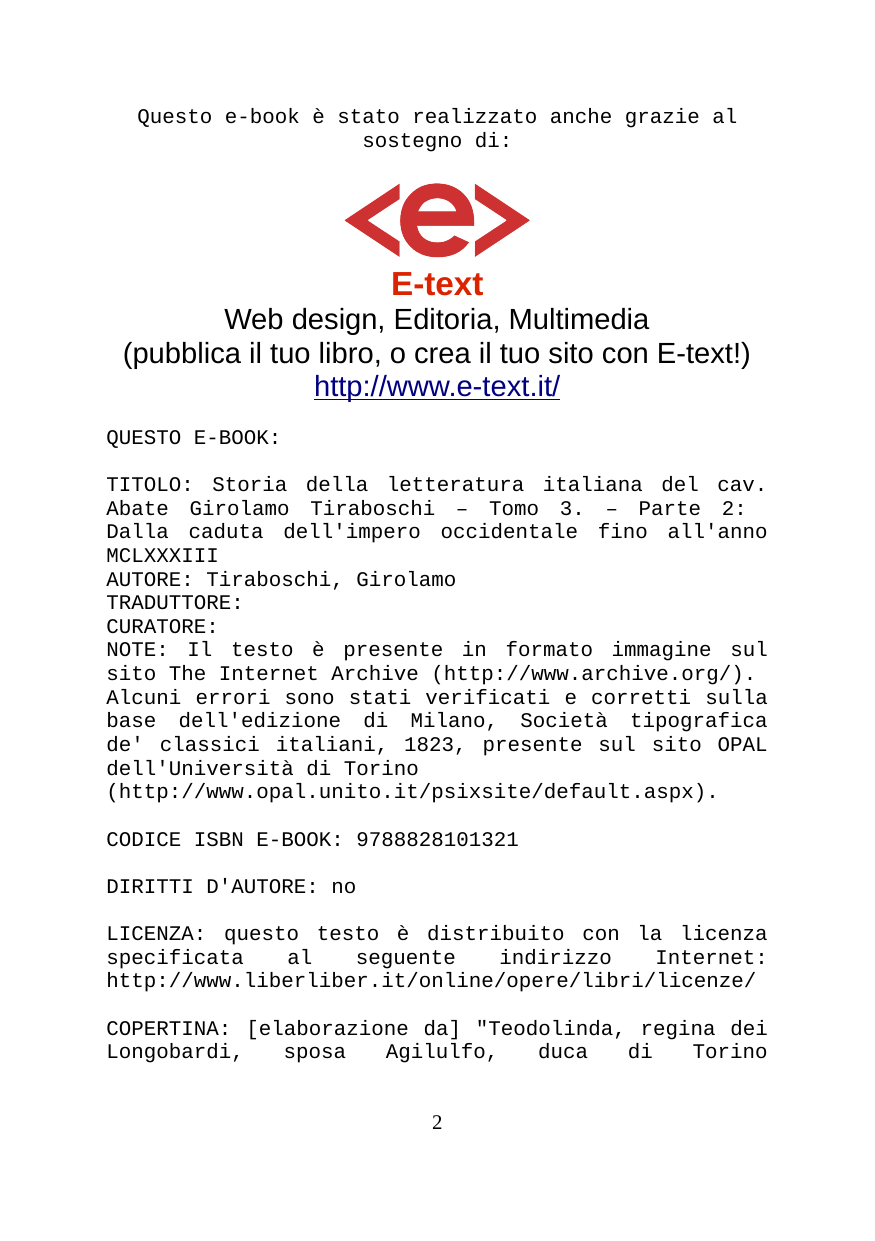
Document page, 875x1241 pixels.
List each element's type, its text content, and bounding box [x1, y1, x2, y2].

text NOTE: Il testo è presente in formato immagine sul sito The Internet Archive (http://www.archive.org/). [106, 639, 768, 687]
text TITOLO: Storia della letteratura italiana del cav. Abate Girolamo Tiraboschi – Tomo 3. – Parte 2: Dalla caduta dell'impero occidentale fino all'anno MCLXXXIII [106, 474, 768, 568]
text QUESTO E-BOOK: [106, 427, 768, 450]
text Alcuni errori sono stati verificati e corretti sulla base dell'edizione di Milano, Società tipografica de' classici italiani, 1823, presente sul sito OPAL dell'Università di Torino [106, 687, 768, 781]
text LICENZA: questo testo è distribuito con la licenza specificata al seguente indirizzo Internet: http://www.liberliber.it/online/opere/libri/licenze/ [106, 923, 768, 994]
text http://www.e-text.it/ [106, 369, 768, 403]
text (http://www.opal.unito.it/psixsite/default.aspx). [106, 781, 768, 805]
text TRADUTTORE: [106, 592, 768, 616]
text COPERTINA: [elaborazione da] "Teodolinda, regina dei Longobardi, sposa Agilulfo, duca di Torino [106, 1018, 768, 1065]
text CURATORE: [106, 616, 768, 639]
text AUTORE: Tiraboschi, Girolamo [106, 568, 768, 592]
text E-text [106, 264, 768, 302]
picture [343, 183, 531, 258]
text CODICE ISBN E-BOOK: 9788828101321 [106, 829, 768, 852]
text DIRITTI D'AUTORE: no [106, 876, 768, 899]
text Questo e-book è stato realizzato anche grazie al sostegno di: [106, 106, 768, 153]
text (pubblica il tuo libro, o crea il tuo sito con E-text!) [106, 336, 768, 369]
text Web design, Editoria, Multimedia [106, 302, 768, 336]
